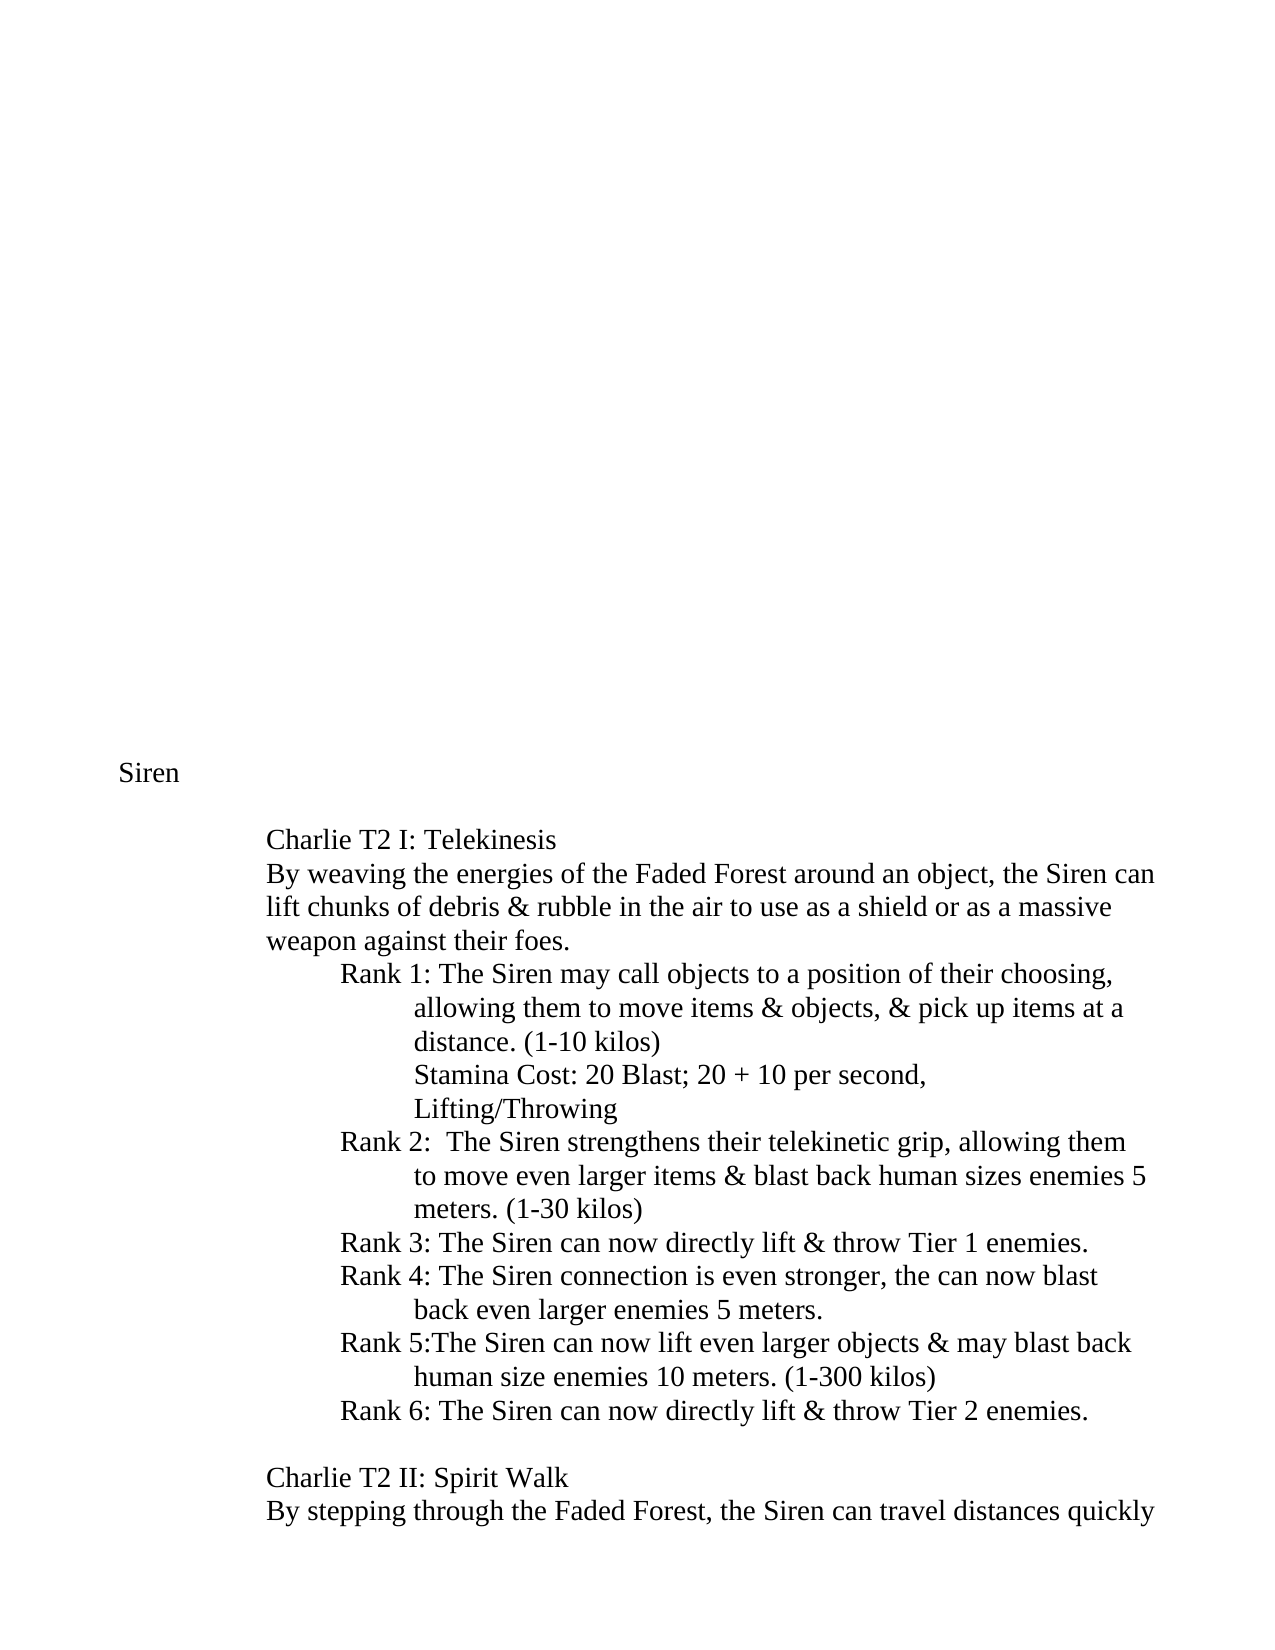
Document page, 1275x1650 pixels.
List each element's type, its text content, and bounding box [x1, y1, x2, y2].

text Charlie T2 I: Telekinesis [118, 822, 1157, 856]
text By weaving the energies of the Faded Forest around an object, the Siren can lift chunks of debris & rubble in the air to use as a shield or as a massive weapon against their foes. [118, 856, 1157, 957]
text Charlie T2 II: Spirit Walk [118, 1460, 1157, 1493]
text Rank 4: The Siren connection is even stronger, the can now blast back even larger enemies 5 meters. [118, 1258, 1157, 1326]
text Rank 2: The Siren strengthens their telekinetic grip, allowing them to move even larger items & blast back human sizes enemies 5 meters. (1-30 kilos) [118, 1124, 1157, 1225]
text Rank 5:The Siren can now lift even larger objects & may blast back human size enemies 10 meters. (1-300 kilos) [118, 1326, 1157, 1393]
text Stamina Cost: 20 Blast; 20 + 10 per second, Lifting/Throwing [118, 1057, 1157, 1124]
text Rank 1: The Siren may call objects to a position of their choosing, allowing them to move items & objects, & pick up items at a distance. (1-10 kilos) [118, 957, 1157, 1057]
text By stepping through the Faded Forest, the Siren can travel distances quickly [118, 1493, 1157, 1527]
text Siren [118, 755, 1157, 789]
text Rank 6: The Siren can now directly lift & throw Tier 2 enemies. [118, 1393, 1157, 1426]
text Rank 3: The Siren can now directly lift & throw Tier 1 enemies. [118, 1225, 1157, 1258]
